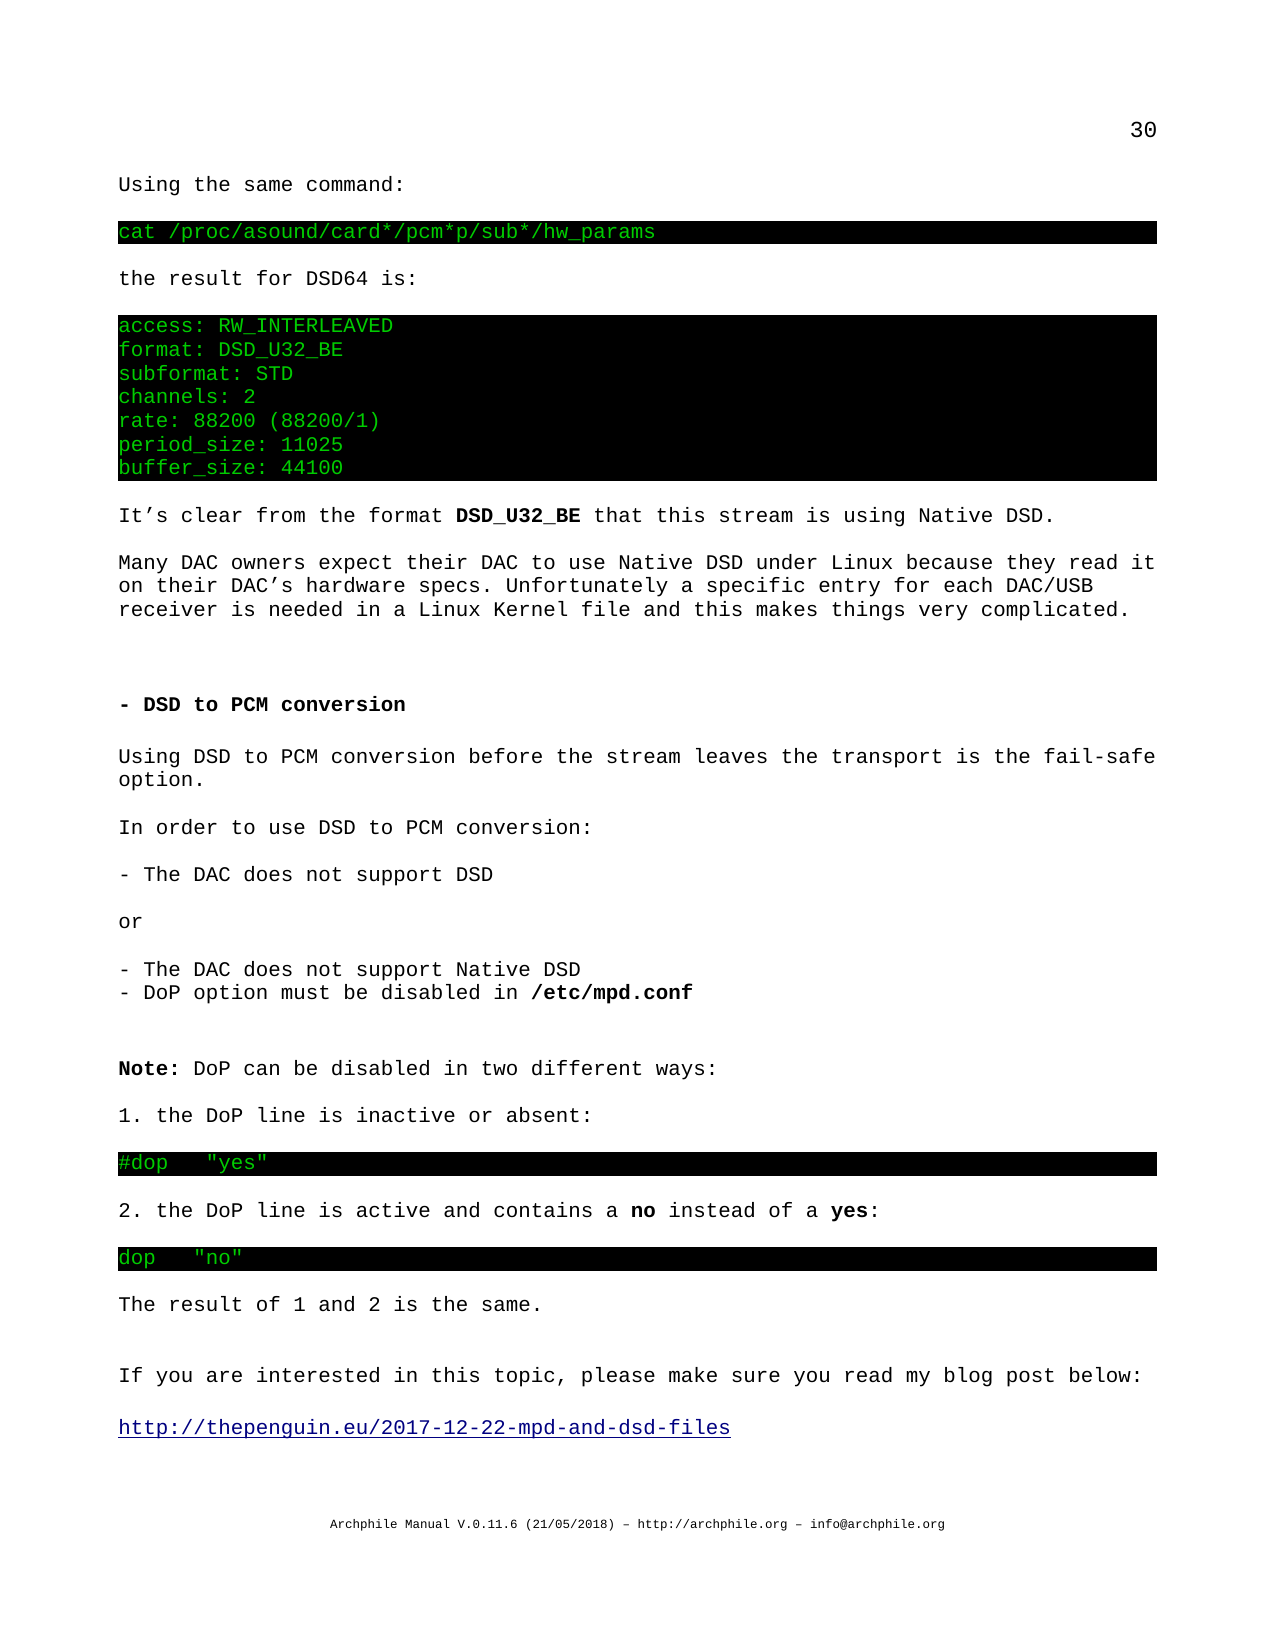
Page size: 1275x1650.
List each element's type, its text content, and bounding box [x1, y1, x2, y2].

text subformat: STD [118, 363, 1157, 386]
text http://thepenguin.eu/2017-12-22-mpd-and-dsd-files [118, 1417, 1157, 1441]
text Note: DoP can be disabled in two different ways: [118, 1058, 1157, 1081]
text - The DAC does not support DSD [118, 864, 1157, 888]
text - The DAC does not support Native DSD [118, 958, 1157, 982]
text - DoP option must be disabled in /etc/mpd.conf [118, 982, 1157, 1006]
text access: RW_INTERLEAVED [118, 315, 1157, 339]
text In order to use DSD to PCM conversion: [118, 817, 1157, 840]
text If you are interested in this topic, please make sure you read my blog post below: [118, 1365, 1157, 1389]
text cat /proc/asound/card*/pcm*p/sub*/hw_params [118, 221, 1157, 244]
text period_size: 11025 [118, 434, 1157, 457]
text Many DAC owners expect their DAC to use Native DSD under Linux because they read it on their DAC’s hardware specs. Unfortunately a specific entry for each DAC/USB receiver is needed in a Linux Kernel file and this makes things very complicated. [118, 552, 1157, 623]
text Using DSD to PCM conversion before the stream leaves the transport is the fail-safe option. [118, 746, 1157, 793]
text channels: 2 [118, 386, 1157, 410]
text buffer_size: 44100 [118, 457, 1157, 481]
text rate: 88200 (88200/1) [118, 410, 1157, 434]
text the result for DSD64 is: [118, 268, 1157, 292]
text format: DSD_U32_BE [118, 339, 1157, 363]
text It’s clear from the format DSD_U32_BE that this stream is using Native DSD. [118, 504, 1157, 528]
text dop "no" [118, 1247, 1157, 1271]
text 2. the DoP line is active and contains a no instead of a yes: [118, 1200, 1157, 1223]
text #dop "yes" [118, 1152, 1157, 1176]
text 1. the DoP line is inactive or absent: [118, 1105, 1157, 1129]
text Using the same command: [118, 173, 1157, 197]
text The result of 1 and 2 is the same. [118, 1294, 1157, 1318]
text - DSD to PCM conversion [118, 694, 1157, 717]
text or [118, 911, 1157, 935]
